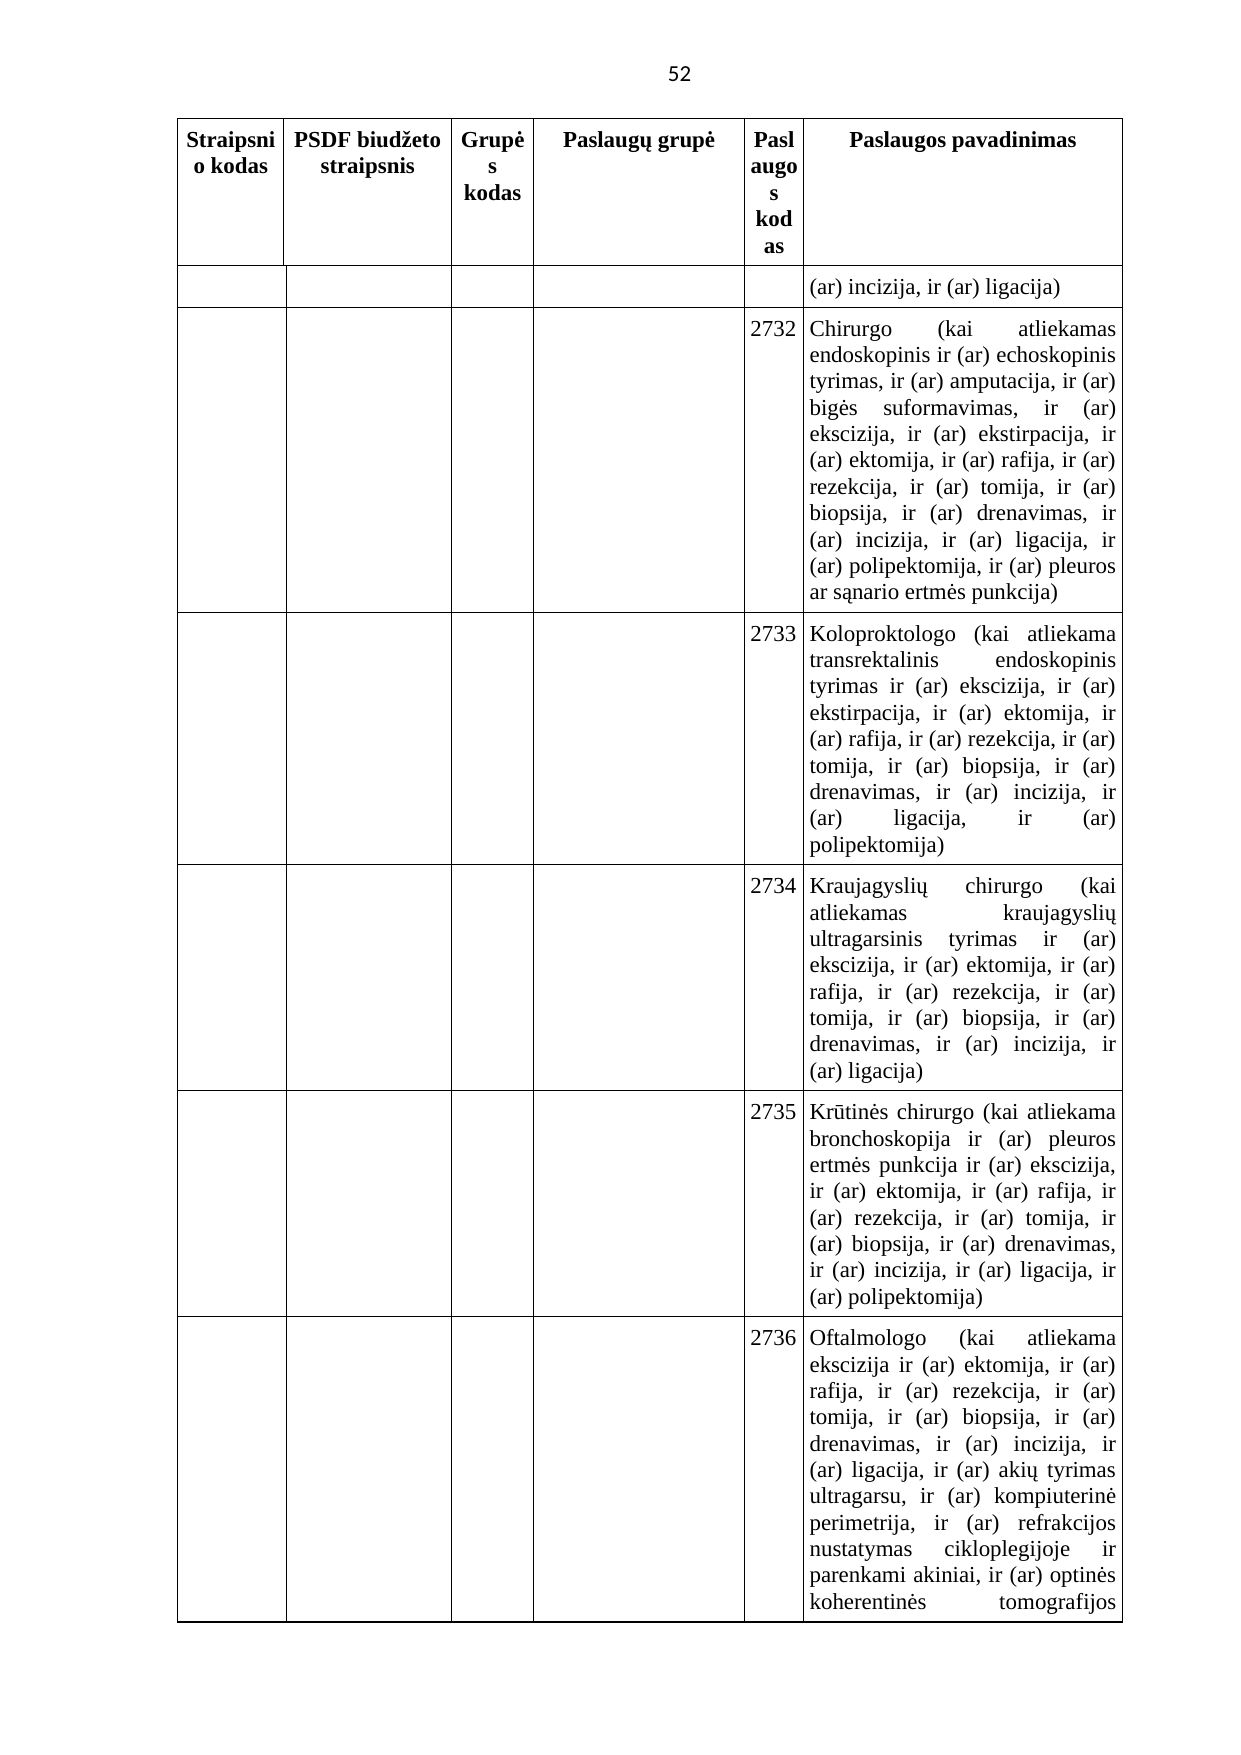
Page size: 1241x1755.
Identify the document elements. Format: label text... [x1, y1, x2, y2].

table_cell 2736 [745, 1317, 803, 1621]
table_cell [452, 1091, 533, 1316]
table_cell [534, 266, 744, 307]
table_cell [452, 308, 533, 612]
table_cell [287, 266, 451, 307]
table_cell [178, 266, 286, 307]
table_cell [178, 308, 286, 612]
table_cell [534, 613, 744, 864]
table_cell [745, 266, 803, 307]
table_header Paslaugos kodas [745, 119, 803, 265]
table_cell [178, 1091, 286, 1316]
table_cell [287, 308, 451, 612]
table_cell [452, 1317, 533, 1621]
table_header Paslaugų grupė [534, 119, 744, 265]
table_cell [287, 613, 451, 864]
table_header Grupės kodas [452, 119, 533, 265]
table_cell Kraujagyslių chirurgo (kai atliekamas kraujagyslių ultragarsinis tyrimas ir (ar) ekscizija, ir (ar) ektomija, ir (ar) rafija, ir (ar) rezekcija, ir (ar) tomija, ir (ar) biopsija, ir (ar) drenavimas, ir (ar) incizija, ir (ar) ligacija) [804, 865, 1122, 1090]
table_cell [178, 865, 286, 1090]
table_cell [178, 1317, 286, 1621]
table_cell [287, 1317, 451, 1621]
table_header Paslaugos pavadinimas [804, 119, 1122, 265]
table_cell [452, 865, 533, 1090]
table_cell Oftalmologo (kai atliekama ekscizija ir (ar) ektomija, ir (ar) rafija, ir (ar) rezekcija, ir (ar) tomija, ir (ar) biopsija, ir (ar) drenavimas, ir (ar) incizija, ir (ar) ligacija, ir (ar) akių tyrimas ultragarsu, ir (ar) kompiuterinė perimetrija, ir (ar) refrakcijos nustatymas cikloplegijoje ir parenkami akiniai, ir (ar) optinės koherentinės tomografijos [804, 1317, 1122, 1621]
table_cell [534, 865, 744, 1090]
table_cell [178, 613, 286, 864]
table_cell Chirurgo (kai atliekamas endoskopinis ir (ar) echoskopinis tyrimas, ir (ar) amputacija, ir (ar) bigės suformavimas, ir (ar) ekscizija, ir (ar) ekstirpacija, ir (ar) ektomija, ir (ar) rafija, ir (ar) rezekcija, ir (ar) tomija, ir (ar) biopsija, ir (ar) drenavimas, ir (ar) incizija, ir (ar) ligacija, ir (ar) polipektomija, ir (ar) pleuros ar sąnario ertmės punkcija) [804, 308, 1122, 612]
table_cell [534, 308, 744, 612]
table_cell 2735 [745, 1091, 803, 1316]
table_cell [452, 266, 533, 307]
table_cell [452, 613, 533, 864]
table_cell [287, 1091, 451, 1316]
table_cell Koloproktologo (kai atliekama transrektalinis endoskopinis tyrimas ir (ar) ekscizija, ir (ar) ekstirpacija, ir (ar) ektomija, ir (ar) rafija, ir (ar) rezekcija, ir (ar) tomija, ir (ar) biopsija, ir (ar) drenavimas, ir (ar) incizija, ir (ar) ligacija, ir (ar) polipektomija) [804, 613, 1122, 864]
table_cell [287, 865, 451, 1090]
table_cell 2733 [745, 613, 803, 864]
table_cell (ar) incizija, ir (ar) ligacija) [804, 266, 1122, 307]
table_cell Krūtinės chirurgo (kai atliekama bronchoskopija ir (ar) pleuros ertmės punkcija ir (ar) ekscizija, ir (ar) ektomija, ir (ar) rafija, ir (ar) rezekcija, ir (ar) tomija, ir (ar) biopsija, ir (ar) drenavimas, ir (ar) incizija, ir (ar) ligacija, ir (ar) polipektomija) [804, 1091, 1122, 1316]
table_header PSDF biudžeto straipsnis [284, 119, 451, 265]
table_cell 2732 [745, 308, 803, 612]
table_cell [534, 1091, 744, 1316]
table_cell 2734 [745, 865, 803, 1090]
table_cell [534, 1317, 744, 1621]
table_header Straipsnio kodas [178, 119, 283, 265]
